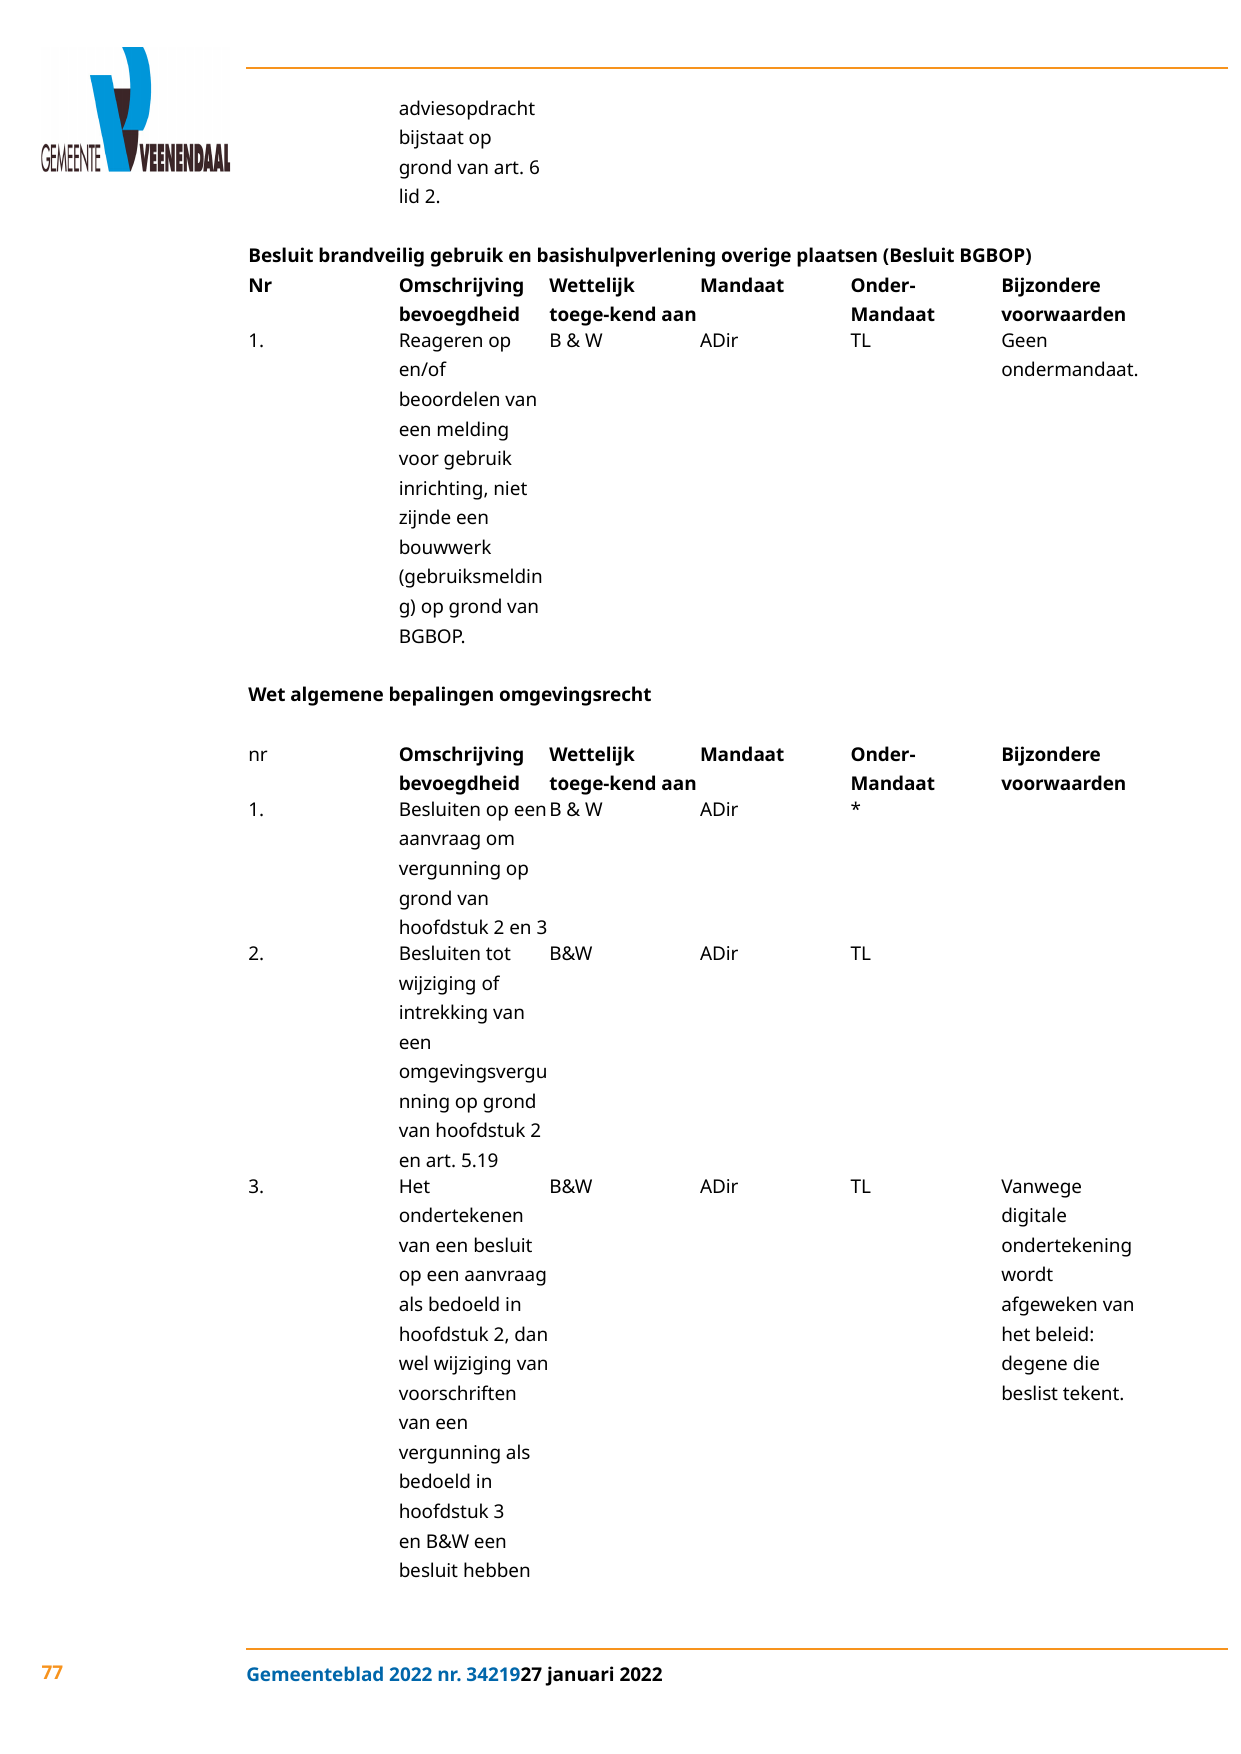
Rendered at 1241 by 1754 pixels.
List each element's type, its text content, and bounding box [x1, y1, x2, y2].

table_cell Het ondertekenen van een besluit op een aanvraag als bedoeld in hoofdstuk 2, dan wel wijziging van voorschriften van een vergunning als bedoeld in hoofdstuk 3 en B&W een besluit hebben [399, 1173, 549, 1583]
table_cell [549, 95, 700, 209]
table_cell [700, 95, 850, 209]
table_cell [1001, 95, 1152, 209]
picture [123, 47, 231, 172]
table_cell TL [850, 1173, 1001, 1583]
table_cell B & W [549, 796, 700, 940]
table_cell Besluiten tot wijziging of intrekking van een omgevingsvergunning op grond van hoofdstuk 2 en art. 5.19 [399, 940, 549, 1173]
table_cell B & W [549, 327, 700, 649]
table_header Mandaat [700, 272, 850, 327]
table_header Omschrijving bevoegdheid [399, 741, 549, 796]
table_cell Vanwege digitale ondertekening wordt afgeweken van het beleid: degene die beslist tekent. [1001, 1173, 1152, 1583]
table_cell TL [850, 327, 1001, 649]
table_cell TL [850, 940, 1001, 1173]
text Wet algemene bepalingen omgevingsrecht [248, 681, 1152, 707]
table_cell adviesopdracht bijstaat op grond van art. 6 lid 2. [399, 95, 549, 209]
table_cell * [850, 796, 1001, 940]
table_cell ADir [700, 327, 850, 649]
table_cell ADir [700, 1173, 850, 1583]
table_header Bijzondere voorwaarden [1001, 272, 1152, 327]
table_cell Reageren op en/of beoordelen van een melding voor gebruik inrichting, niet zijnde een bouwwerk (gebruiksmelding) op grond van BGBOP. [399, 327, 549, 649]
table_cell B&W [549, 1173, 700, 1583]
table_header Bijzondere voorwaarden [1001, 741, 1152, 796]
table_cell [248, 95, 398, 209]
table_cell [850, 95, 1001, 209]
table_header Onder- Mandaat [850, 741, 1001, 796]
picture [41, 47, 130, 172]
table_cell ADir [700, 940, 850, 1173]
table_cell Besluiten op een aanvraag om vergunning op grond van hoofdstuk 2 en 3 [399, 796, 549, 940]
table_header Mandaat [700, 741, 850, 796]
table_cell B&W [549, 940, 700, 1173]
text Besluit brandveilig gebruik en basishulpverlening overige plaatsen (Besluit BGBOP) [248, 242, 1152, 268]
table_header nr [248, 741, 398, 796]
table_cell ADir [700, 796, 850, 940]
table_header Wettelijk toege-kend aan [549, 741, 700, 796]
table_cell 1. [248, 327, 398, 649]
table_header Omschrijving bevoegdheid [399, 272, 549, 327]
table_header Wettelijk toege-kend aan [549, 272, 700, 327]
table_header Nr [248, 272, 398, 327]
table_cell [1001, 796, 1152, 940]
table_cell [1001, 940, 1152, 1173]
table_cell [248, 1173, 398, 1583]
table_cell Geen ondermandaat. [1001, 327, 1152, 649]
table_header Onder- Mandaat [850, 272, 1001, 327]
table_cell [248, 940, 398, 1173]
table_cell [248, 796, 398, 940]
